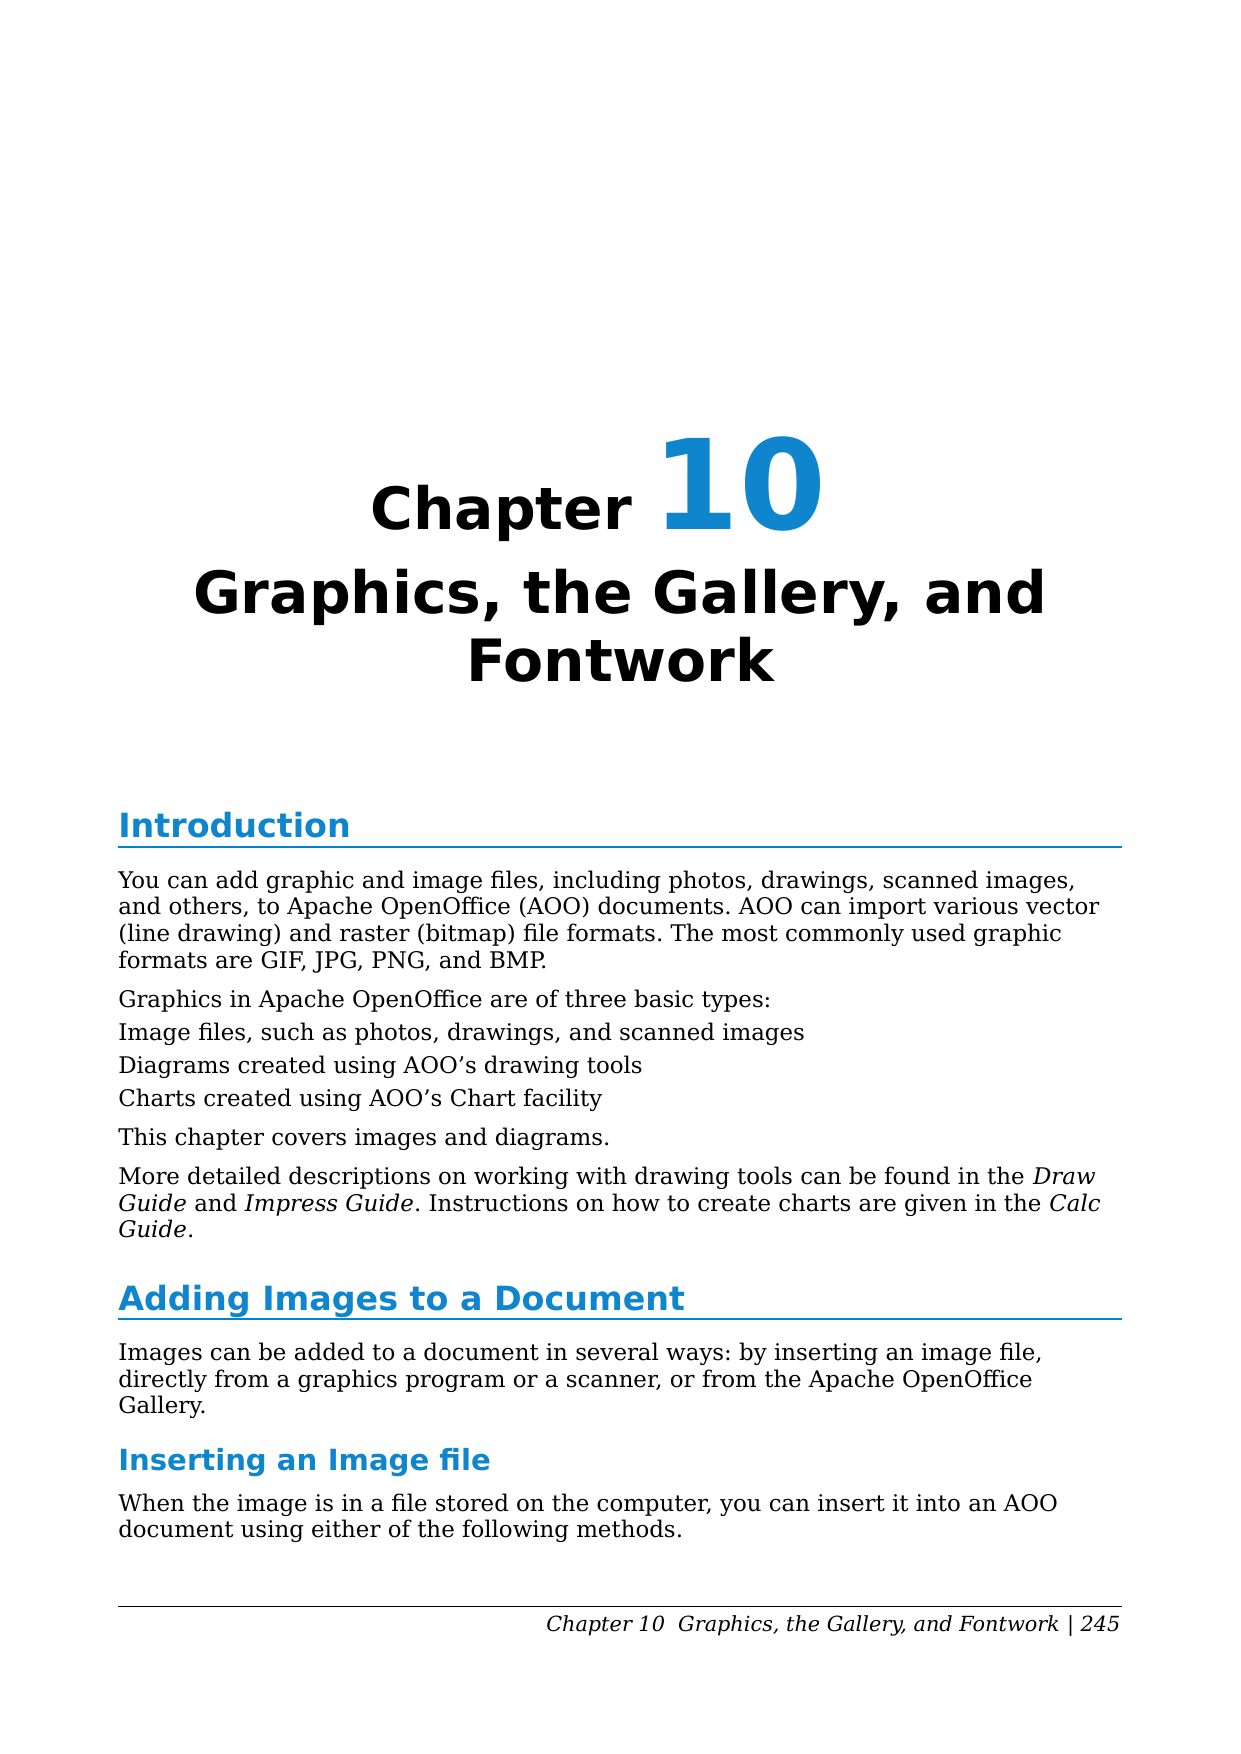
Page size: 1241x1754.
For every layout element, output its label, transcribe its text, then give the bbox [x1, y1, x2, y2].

list Charts created using AOO’s Chart facility [118, 1085, 1122, 1112]
subtitle Inserting an Image file [118, 1443, 1122, 1477]
list Diagrams created using AOO’s drawing tools [118, 1052, 1122, 1079]
subtitle Chapter 10 Graphics, the Gallery, and Fontwork [118, 413, 1122, 695]
text Images can be added to a document in several ways: by inserting an image file, directly from a graphics program or a scanner, or from the Apache OpenOffice Gallery. [118, 1339, 1122, 1419]
text You can add graphic and image files, including photos, drawings, scanned images, and others, to Apache OpenOffice (AOO) documents. AOO can import various vector (line drawing) and raster (bitmap) file formats. The most commonly used graphic formats are GIF, JPG, PNG, and BMP. [118, 867, 1122, 973]
subtitle Adding Images to a Document [118, 1279, 1122, 1318]
list Graphics in Apache OpenOffice are of three basic types: [118, 986, 1122, 1013]
subtitle Introduction [118, 807, 1122, 846]
text When the image is in a file stored on the computer, you can insert it into an AOO document using either of the following methods. [118, 1490, 1122, 1543]
list Image files, such as photos, drawings, and scanned images [118, 1019, 1122, 1046]
text This chapter covers images and diagrams. [118, 1124, 1122, 1151]
text More detailed descriptions on working with drawing tools can be found in the Draw Guide and Impress Guide. Instructions on how to create charts are given in the Calc Guide. [118, 1163, 1122, 1243]
